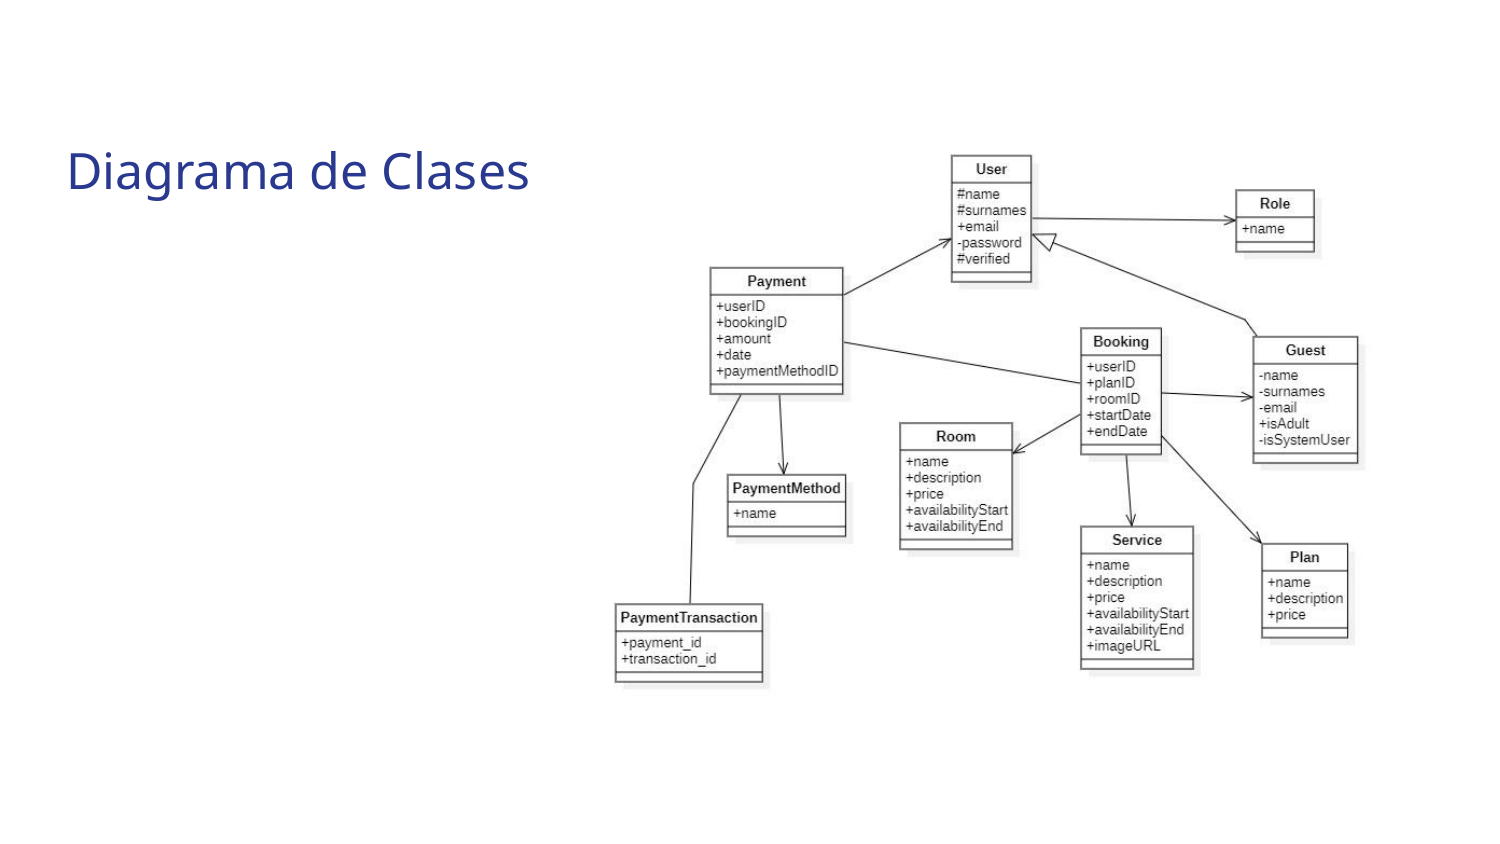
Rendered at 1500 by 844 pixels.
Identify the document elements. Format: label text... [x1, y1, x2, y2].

title Diagrama de Clases [51, 91, 1029, 216]
picture [605, 145, 1400, 725]
